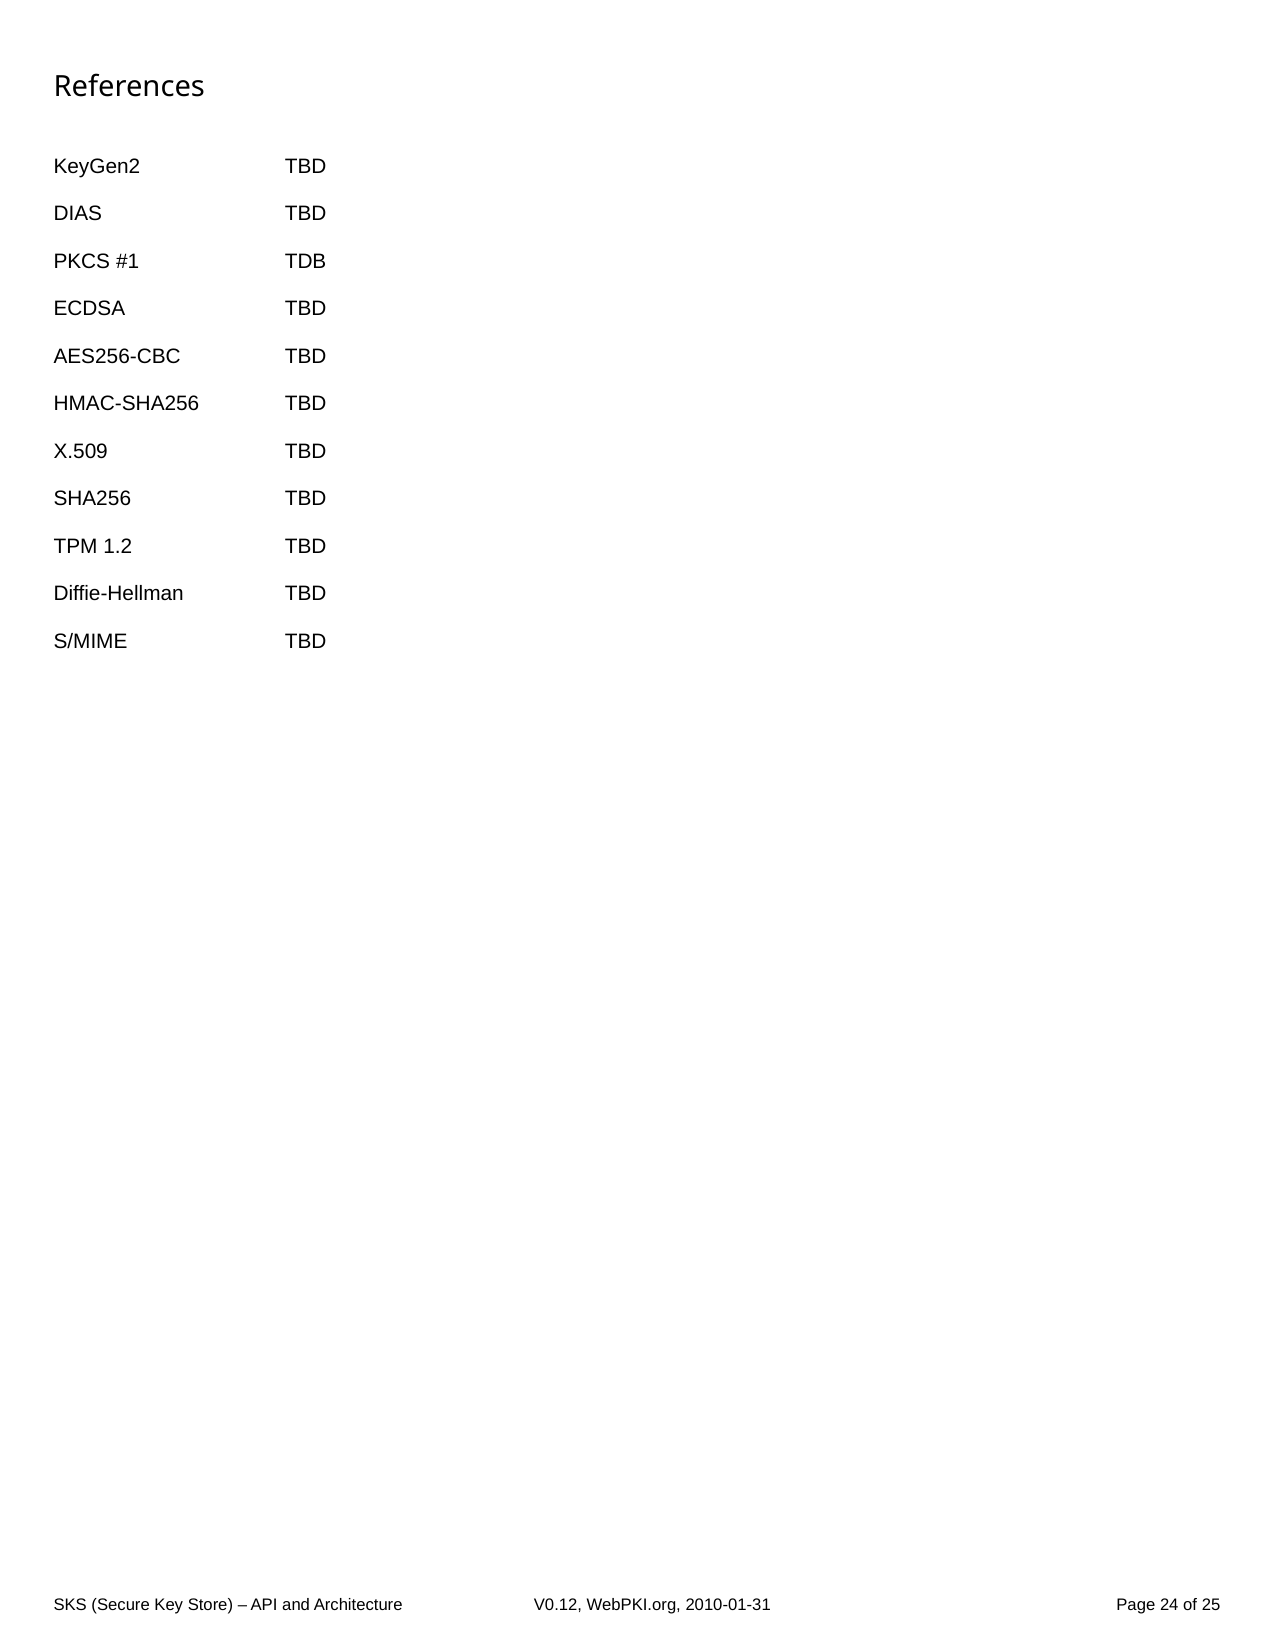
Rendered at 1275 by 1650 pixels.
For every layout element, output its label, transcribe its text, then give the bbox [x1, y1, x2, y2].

table_header TBD [285, 154, 1221, 201]
table_cell ECDSA [53, 296, 284, 343]
table_header KeyGen2 [53, 154, 284, 201]
table_cell HMAC-SHA256 [53, 391, 284, 438]
table_cell TBD [285, 629, 1221, 676]
table_cell TBD [285, 201, 1221, 248]
table_cell TBD [285, 486, 1221, 533]
table_cell AES256-CBC [53, 344, 284, 391]
table_cell TBD [285, 581, 1221, 628]
table_cell TBD [285, 344, 1221, 391]
table_cell Diffie-Hellman [53, 581, 284, 628]
table_cell TBD [285, 439, 1221, 486]
table_cell SHA256 [53, 486, 284, 533]
table_cell TBD [285, 391, 1221, 438]
table_cell PKCS #1 [53, 249, 284, 296]
table_cell TBD [285, 296, 1221, 343]
table_cell TBD [285, 534, 1221, 581]
table_cell TPM 1.2 [53, 534, 284, 581]
subtitle References [53, 66, 1221, 105]
table_cell DIAS [53, 201, 284, 248]
table_cell TDB [285, 249, 1221, 296]
table_cell X.509 [53, 439, 284, 486]
table_cell S/MIME [53, 629, 284, 676]
